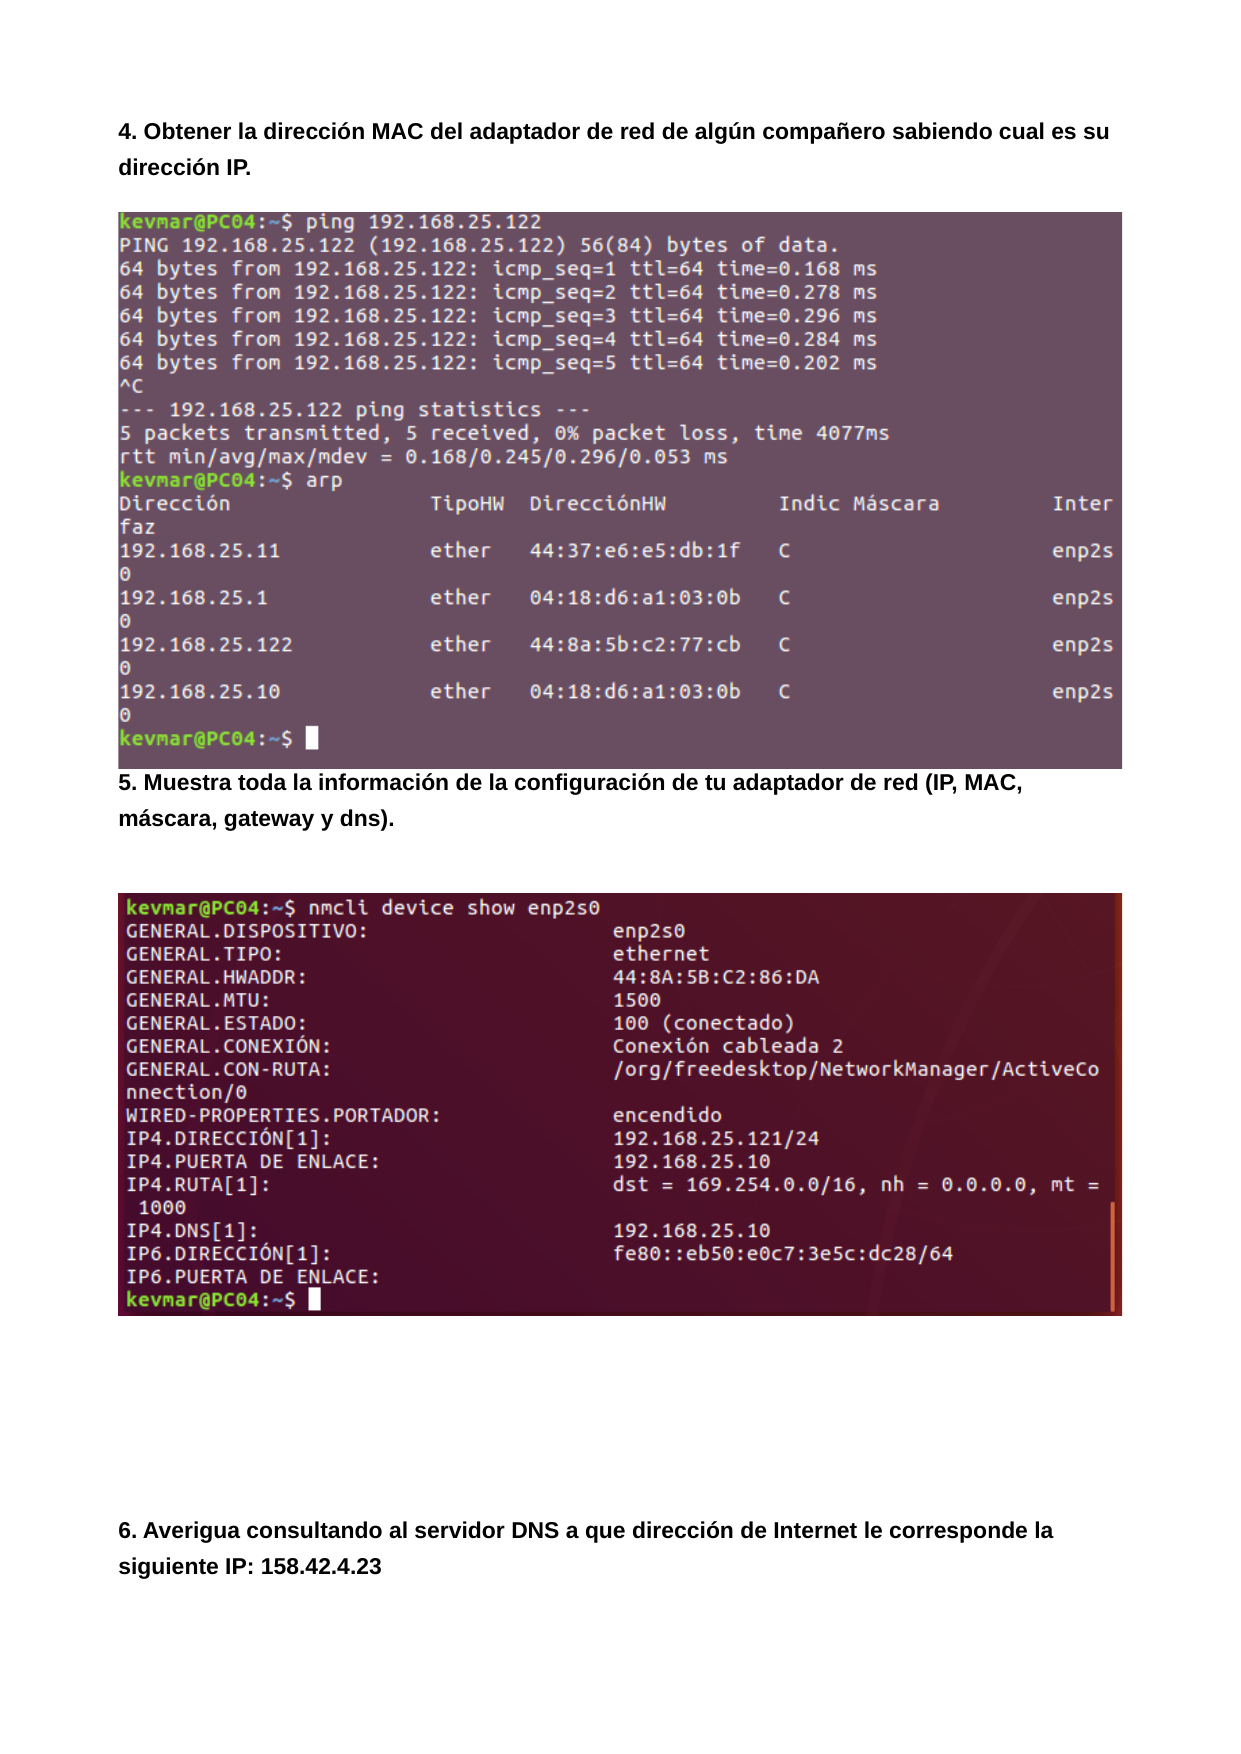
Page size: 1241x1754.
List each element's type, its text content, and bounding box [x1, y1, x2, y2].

text 4. Obtener la dirección MAC del adaptador de red de algún compañero sabiendo cual es su dirección IP. [118, 118, 1122, 181]
text 6. Averigua consultando al servidor DNS a que dirección de Internet le corresponde la siguiente IP: 158.42.4.23 [118, 1517, 1122, 1579]
text 5. Muestra toda la información de la configuración de tu adaptador de red (IP, MAC, máscara, gateway y dns). [118, 769, 1122, 831]
